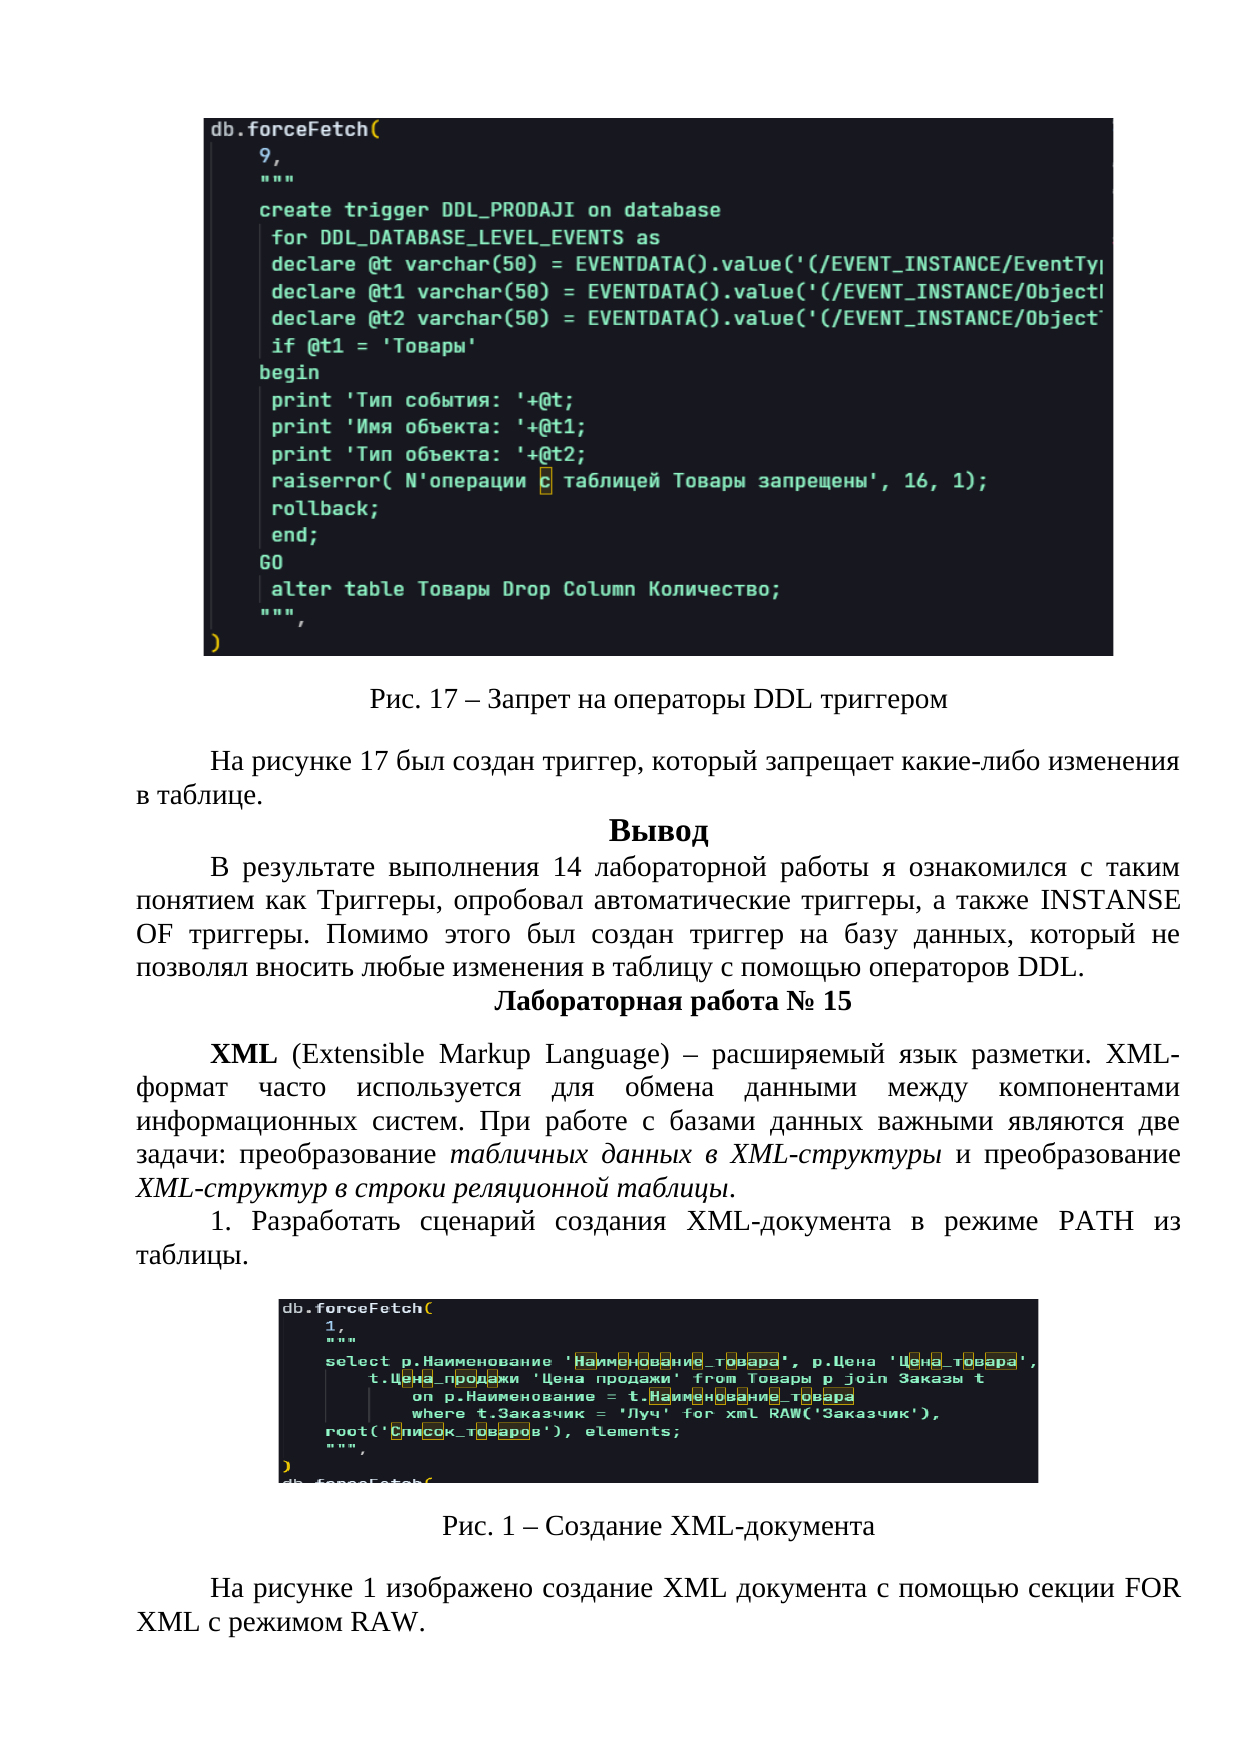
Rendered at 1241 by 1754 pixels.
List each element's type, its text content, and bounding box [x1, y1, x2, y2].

text Вывод [136, 811, 1181, 849]
text На рисунке 1 изображено создание XML документа с помощью секции FOR XML с режимом RAW. [136, 1570, 1181, 1637]
text Рис. 1 – Создание XML-документа [136, 1508, 1181, 1541]
picture [278, 1299, 1039, 1483]
text 1. Разработать сценарий создания XML-документа в режиме PATH из таблицы. [136, 1203, 1181, 1271]
text Лабораторная работа № 15 [136, 983, 1181, 1017]
text XML (Extensible Markup Language) – расширяемый язык разметки. XML-формат часто используется для обмена данными между компонентами информационных систем. При работе с базами данных важными являются две задачи: преобразование табличных данных в XML-структуры и преобразование XML-структур в строки реляционной таблицы. [136, 1036, 1181, 1203]
text На рисунке 17 был создан триггер, который запрещает какие-либо изменения в таблице. [136, 743, 1181, 811]
text Рис. 17 – Запрет на операторы DDL триггером [136, 681, 1181, 714]
picture [203, 118, 1114, 656]
text В результате выполнения 14 лабораторной работы я ознакомился с таким понятием как Триггеры, опробовал автоматические триггеры, а также INSTANSE OF триггеры. Помимо этого был создан триггер на базу данных, который не позволял вносить любые изменения в таблицу с помощью операторов DDL. [136, 849, 1181, 983]
